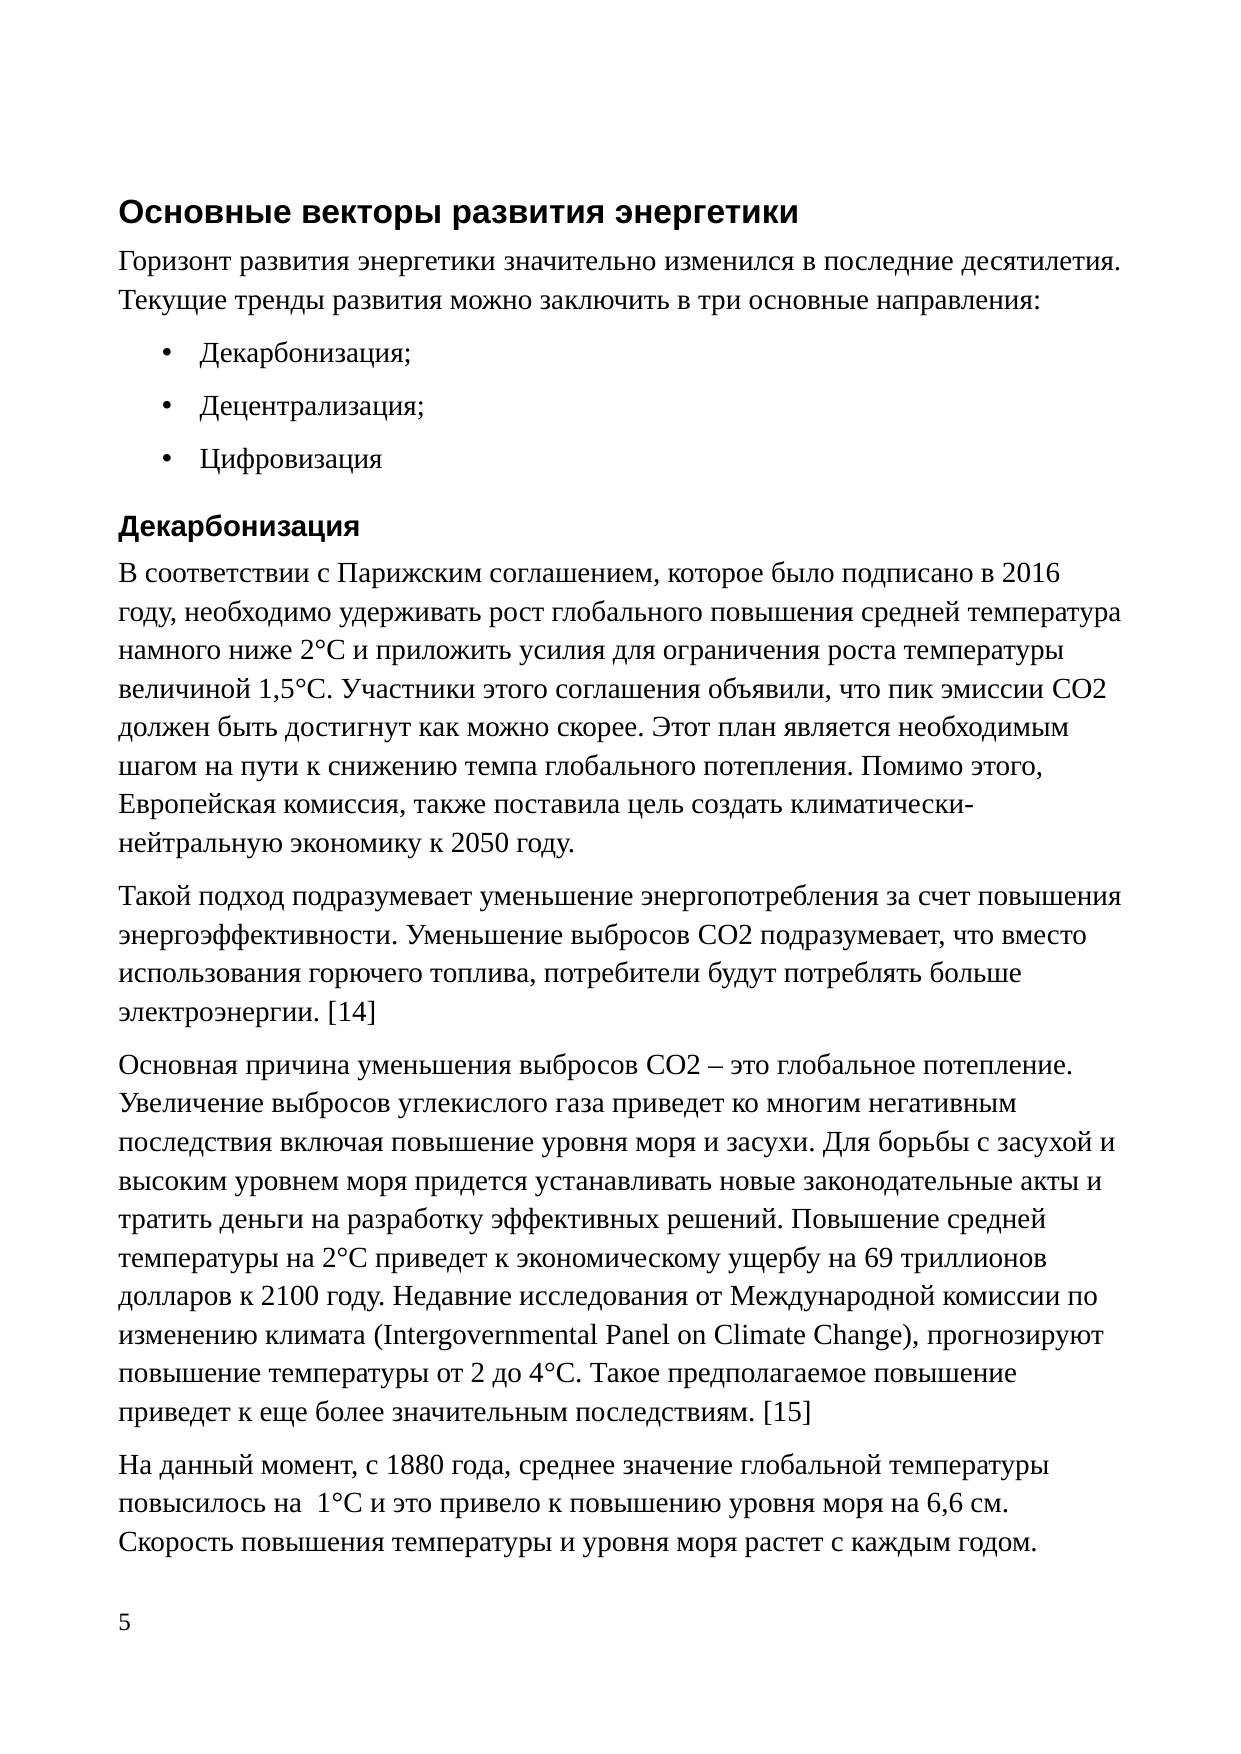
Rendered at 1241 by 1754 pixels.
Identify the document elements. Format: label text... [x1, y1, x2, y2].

text Такой подход подразумевает уменьшение энергопотребления за счет повышения энергоэффективности. Уменьшение выбросов CO2 подразумевает, что вместо использования горючего топлива, потребители будут потреблять больше электроэнергии. [14] [118, 878, 1122, 1027]
text В соответствии с Парижским соглашением, которое было подписано в 2016 году, необходимо удерживать рост глобального повышения средней температура намного ниже 2°C и приложить усилия для ограничения роста температуры величиной 1,5°С. Участники этого соглашения объявили, что пик эмиссии CO2 должен быть достигнут как можно скорее. Этот план является необходимым шагом на пути к снижению темпа глобального потепления. Помимо этого, Европейская комиссия, также поставила цель создать климатически-нейтральную экономику к 2050 году. [118, 555, 1122, 859]
subtitle Основные векторы развития энергетики [118, 192, 1122, 231]
list Цифровизация [162, 441, 1122, 475]
subtitle Декарбонизация [118, 509, 1122, 543]
text На данный момент, с 1880 года, среднее значение глобальной температуры повысилось на 1°C и это привело к повышению уровня моря на 6,6 см. Скорость повышения температуры и уровня моря растет с каждым годом. [118, 1447, 1122, 1558]
text Основная причина уменьшения выбросов CO2 – это глобальное потепление. Увеличение выбросов углекислого газа приведет ко многим негативным последствия включая повышение уровня моря и засухи. Для борьбы с засухой и высоким уровнем моря придется устанавливать новые законодательные акты и тратить деньги на разработку эффективных решений. Повышение средней температуры на 2°C приведет к экономическому ущербу на 69 триллионов долларов к 2100 году. Недавние исследования от Международной комиссии по изменению климата (Intergovernmental Panel on Climate Change), прогнозируют повышение температуры от 2 до 4°C. Такое предполагаемое повышение приведет к еще более значительным последствиям. [15] [118, 1047, 1122, 1427]
list Децентрализация; [162, 388, 1122, 422]
text Горизонт развития энергетики значительно изменился в последние десятилетия. Текущие тренды развития можно заключить в три основные направления: [118, 243, 1122, 315]
list Декарбонизация; [162, 335, 1122, 368]
